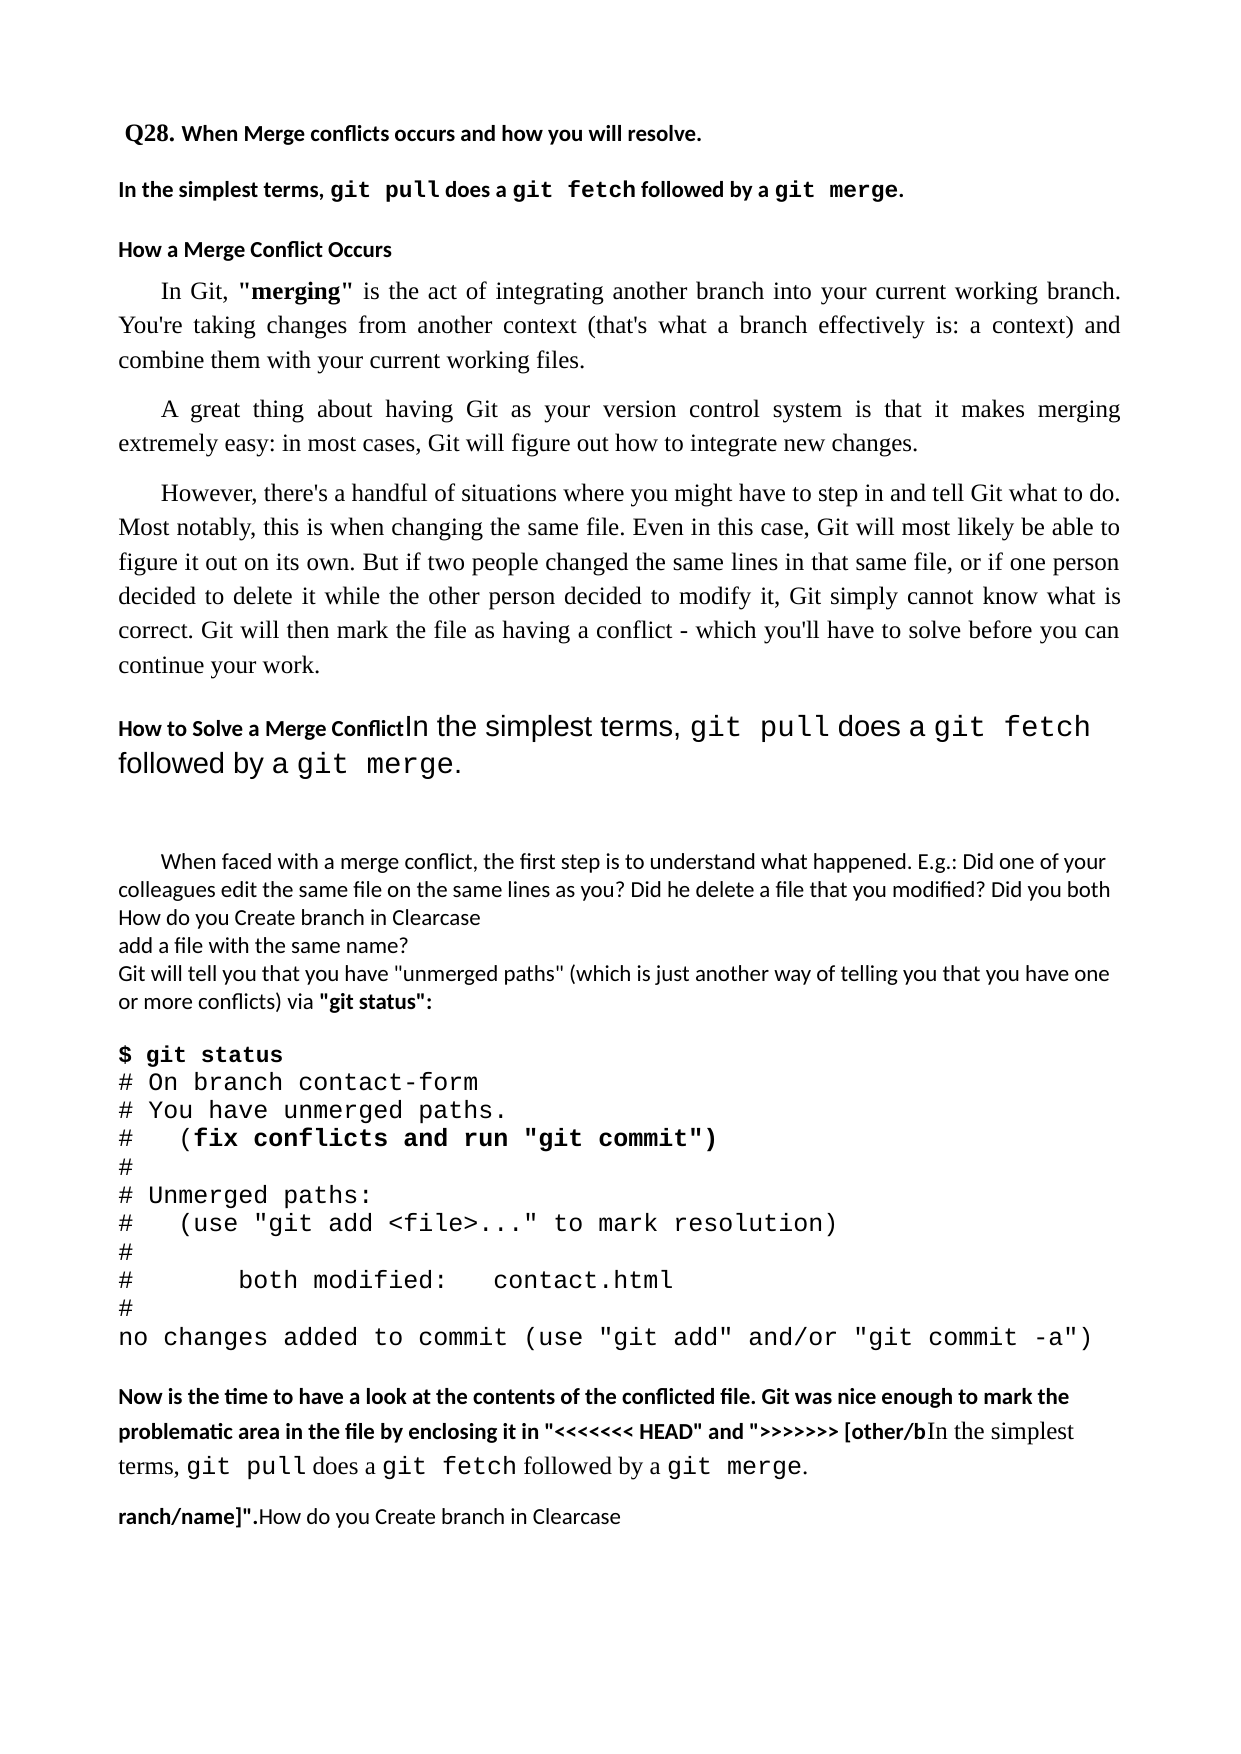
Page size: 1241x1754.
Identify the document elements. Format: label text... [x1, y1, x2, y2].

text However, there's a handful of situations where you might have to step in and tell Git what to do. Most notably, this is when changing the same file. Even in this case, Git will most likely be able to figure it out on its own. But if two people changed the same lines in that same file, or if one person decided to delete it while the other person decided to modify it, Git simply cannot know what is correct. Git will then mark the file as having a conflict - which you'll have to solve before you can continue your work. [118, 478, 1122, 679]
text When faced with a merge conflict, the first step is to understand what happened. E.g.: Did one of your colleagues edit the same file on the same lines as you? Did he delete a file that you modified? Did you both How do you Create branch in Clearcase [118, 847, 1122, 931]
text # Unmerged paths: [118, 1183, 1122, 1211]
text # (use "git add <file>..." to mark resolution) [118, 1211, 1122, 1239]
text # both modified: contact.html [118, 1268, 1122, 1296]
text A great thing about having Git as your version control system is that it makes merging extremely easy: in most cases, Git will figure out how to integrate new changes. [118, 394, 1122, 457]
text In Git, "merging" is the act of integrating another branch into your current working branch. You're taking changes from another context (that's what a branch effectively is: a context) and combine them with your current working files. [118, 276, 1122, 374]
text Now is the time to have a look at the contents of the conflicted file. Git was nice enough to mark the problematic area in the file by enclosing it in "<<<<<<< HEAD" and ">>>>>>> [other/bIn the simplest terms, git pull does a git fetch followed by a git merge. [118, 1382, 1122, 1482]
subtitle How to Solve a Merge ConflictIn the simplest terms, git pull does a git fetch followed by a git merge. [118, 709, 1122, 782]
text $ git status [118, 1043, 1122, 1069]
text # [118, 1239, 1122, 1268]
text # You have unmerged paths. [118, 1098, 1122, 1126]
text # [118, 1296, 1122, 1324]
text # (fix conflicts and run "git commit") [118, 1126, 1122, 1154]
text ranch/name]".How do you Create branch in Clearcase [118, 1502, 1122, 1530]
text no changes added to commit (use "git add" and/or "git commit -a") [118, 1324, 1122, 1353]
text # On branch contact-form [118, 1069, 1122, 1098]
text add a file with the same name? Git will tell you that you have "unmerged paths" (which is just another way of telling you that you have one or more conflicts) via "git status": [118, 931, 1122, 1015]
subtitle How a Merge Conflict Occurs [118, 235, 1122, 263]
text In the simplest terms, git pull does a git fetch followed by a git merge. [118, 175, 1122, 204]
text Q28. When Merge conflicts occurs and how you will resolve. [118, 118, 1122, 147]
text # [118, 1154, 1122, 1183]
